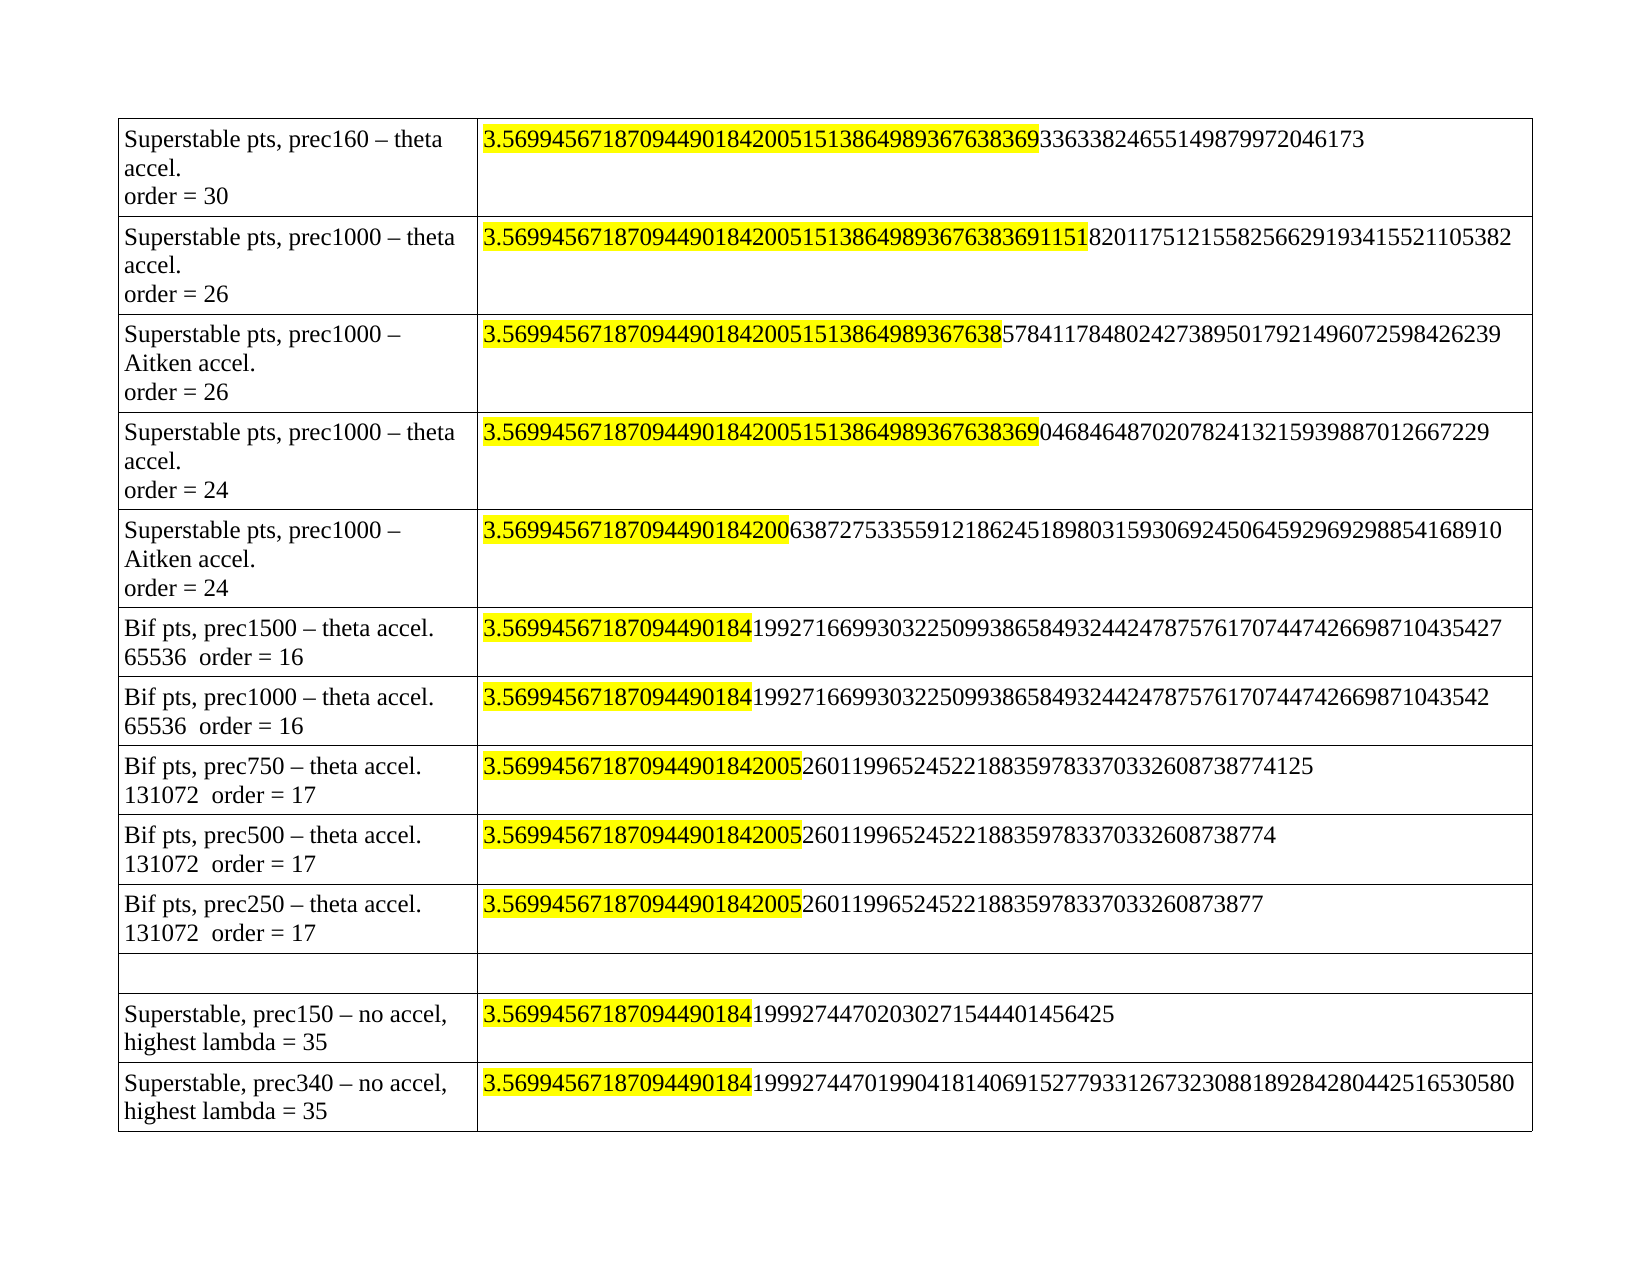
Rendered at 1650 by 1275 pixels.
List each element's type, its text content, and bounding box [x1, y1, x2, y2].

table_cell Superstable pts, prec1000 – theta accel. order = 26 [119, 217, 477, 314]
table_cell [478, 954, 1532, 993]
table_cell Superstable pts, prec160 – theta accel. order = 30 [119, 119, 477, 216]
table_cell 3.569945671870944901842005151386498936763836933633824655149879972046173 [478, 119, 1532, 216]
table_cell 3.5699456718709449018419927166993032250993865849324424787576170744742669871043542 [478, 677, 1532, 745]
table_cell 3.56994567187094490184200638727533559121862451898031593069245064592969298854168910 [478, 510, 1532, 607]
table_cell 3.5699456718709449018420051513864989367638369046846487020782413215939887012667229 [478, 413, 1532, 509]
table_cell 3.56994567187094490184199271669930322509938658493244247875761707447426698710435427 [478, 608, 1532, 676]
table_cell Bif pts, prec500 – theta accel. 131072 order = 17 [119, 815, 477, 883]
table_cell 3.569945671870944901842005151386498936763836911518201175121558256629193415521105382 [478, 217, 1532, 314]
table_cell 3.56994567187094490184200515138649893676385784117848024273895017921496072598426239 [478, 315, 1532, 412]
table_cell 3.569945671870944901841999274470199041814069152779331267323088189284280442516530580 [478, 1063, 1532, 1131]
table_cell 3.5699456718709449018420052601199652452218835978337033260873877 [478, 885, 1532, 952]
table_cell Superstable pts, prec1000 – Aitken accel. order = 26 [119, 315, 477, 412]
table_cell Superstable, prec150 – no accel, highest lambda = 35 [119, 994, 477, 1062]
table_cell Superstable pts, prec1000 – theta accel. order = 24 [119, 413, 477, 509]
table_cell Bif pts, prec1000 – theta accel. 65536 order = 16 [119, 677, 477, 745]
table_cell Bif pts, prec250 – theta accel. 131072 order = 17 [119, 885, 477, 952]
table_cell Superstable pts, prec1000 – Aitken accel. order = 24 [119, 510, 477, 607]
table_cell 3.56994567187094490184200526011996524522188359783370332608738774125 [478, 746, 1532, 814]
table_cell [119, 954, 477, 993]
table_cell Bif pts, prec750 – theta accel. 131072 order = 17 [119, 746, 477, 814]
table_cell Bif pts, prec1500 – theta accel. 65536 order = 16 [119, 608, 477, 676]
table_cell 3.5699456718709449018419992744702030271544401456425 [478, 994, 1532, 1062]
table_cell Superstable, prec340 – no accel, highest lambda = 35 [119, 1063, 477, 1131]
table_cell 3.56994567187094490184200526011996524522188359783370332608738774 [478, 815, 1532, 883]
